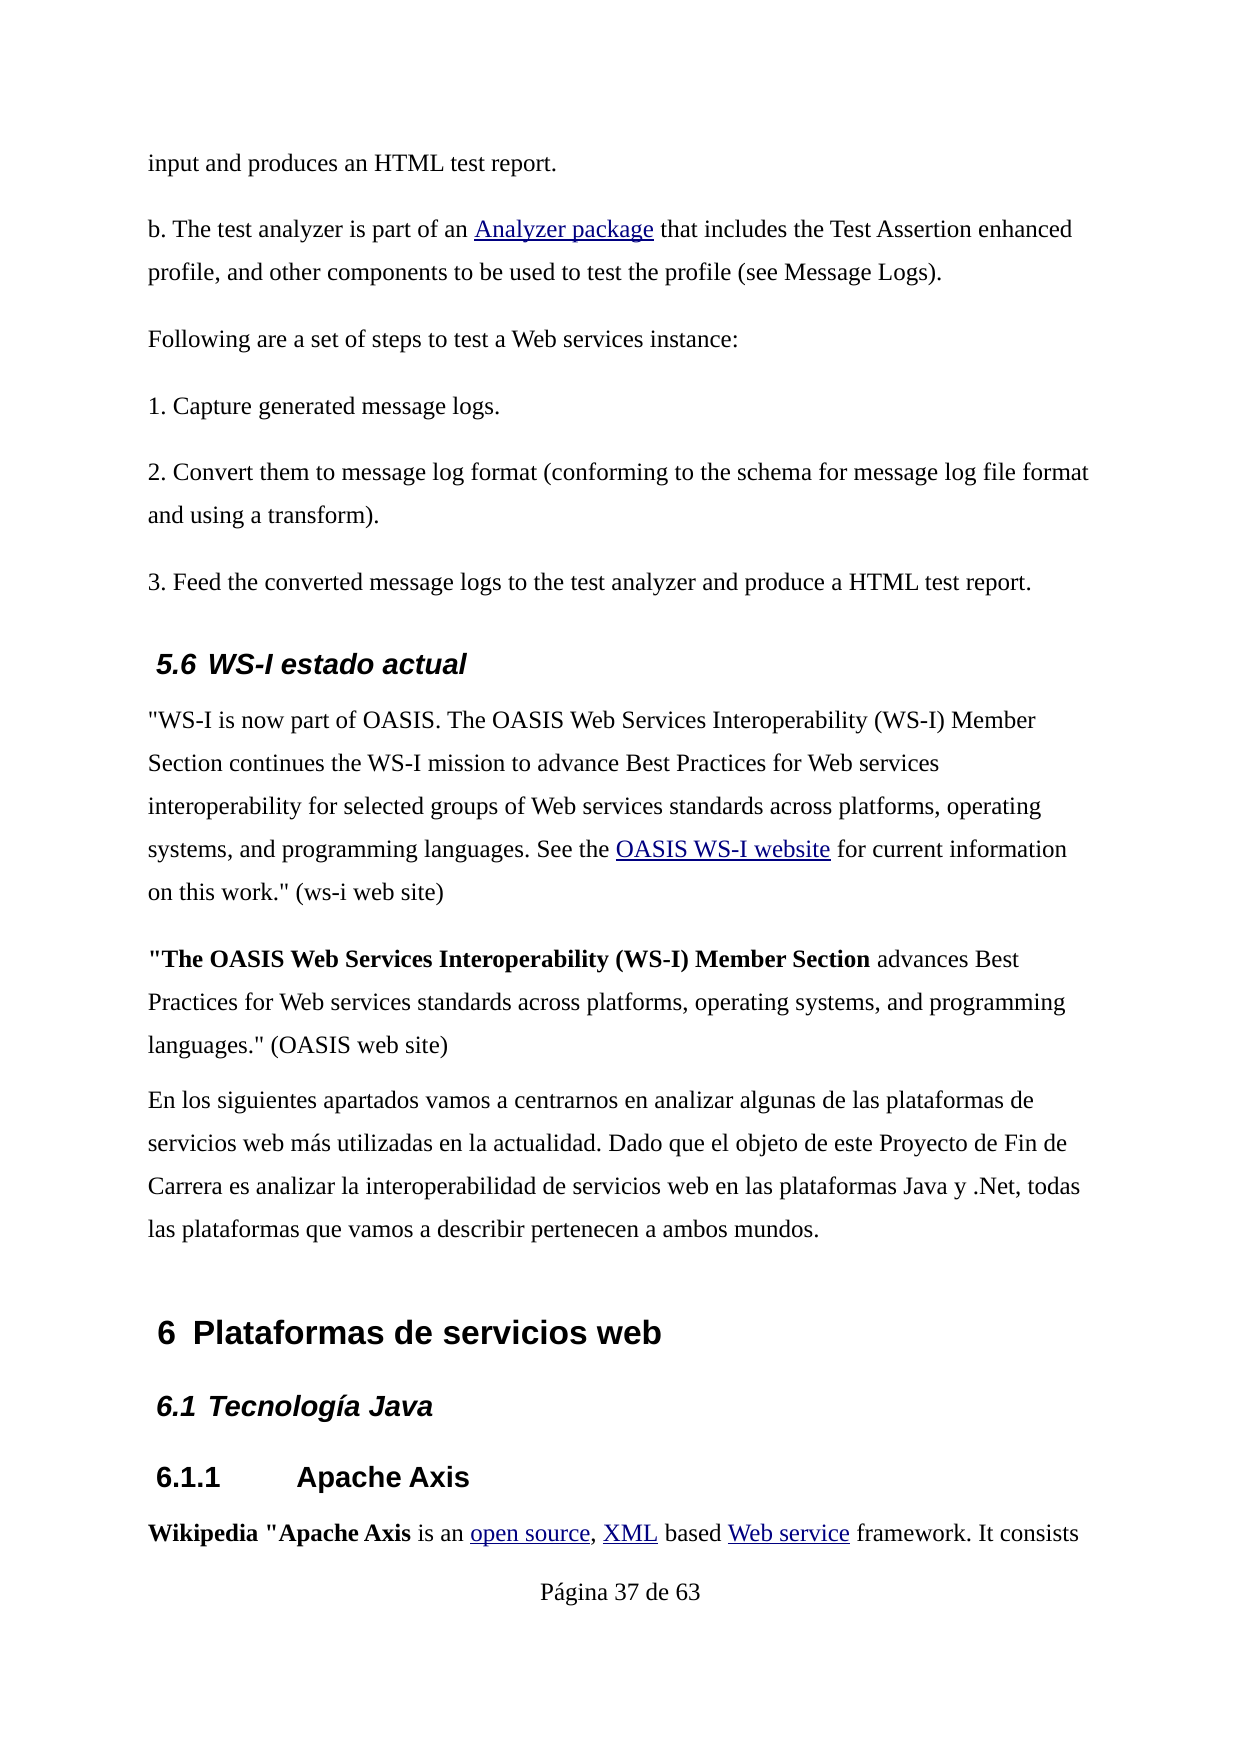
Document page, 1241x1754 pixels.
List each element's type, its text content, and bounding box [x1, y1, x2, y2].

text Wikipedia "Apache Axis is an open source, XML based Web service framework. It consists [148, 1518, 1093, 1546]
text "The OASIS Web Services Interoperability (WS-I) Member Section advances Best Practices for Web services standards across platforms, operating systems, and programming languages." (OASIS web site) [148, 944, 1093, 1059]
text En los siguientes apartados vamos a centrarnos en analizar algunas de las plataformas de servicios web más utilizadas en la actualidad. Dado que el objeto de este Proyecto de Fin de Carrera es analizar la interoperabilidad de servicios web en las plataformas Java y .Net, todas las plataformas que vamos a describir pertenecen a ambos mundos. [148, 1085, 1093, 1243]
text "WS-I is now part of OASIS. The OASIS Web Services Interoperability (WS-I) Member Section continues the WS-I mission to advance Best Practices for Web services interoperability for selected groups of Web services standards across platforms, operating systems, and programming languages. See the OASIS WS-I website for current information on this work." (ws-i web site) [148, 705, 1093, 906]
text Following are a set of steps to test a Web services instance: [148, 324, 1093, 353]
subtitle Apache Axis [148, 1460, 1093, 1493]
text 2. Convert them to message log format (conforming to the schema for message log file format and using a transform). [148, 457, 1093, 529]
text input and produces an HTML test report. [148, 148, 1093, 176]
text 1. Capture generated message logs. [148, 391, 1093, 419]
subtitle Tecnología Java [148, 1389, 1093, 1422]
text 3. Feed the converted message logs to the test analyzer and produce a HTML test report. [148, 567, 1093, 596]
text b. The test analyzer is part of an Analyzer package that includes the Test Assertion enhanced profile, and other components to be used to test the profile (see Message Logs). [148, 214, 1093, 286]
subtitle WS-I estado actual [148, 647, 1093, 681]
subtitle Plataformas de servicios web [148, 1313, 1093, 1351]
